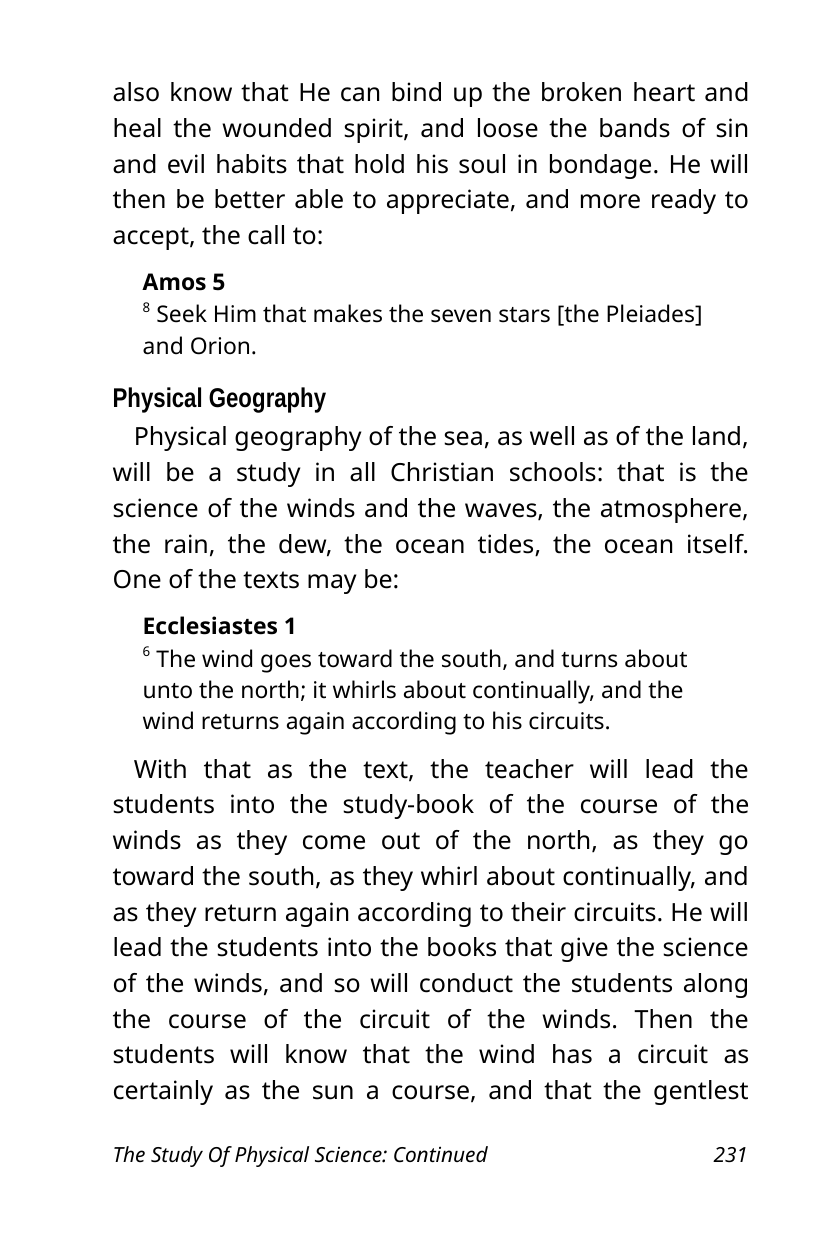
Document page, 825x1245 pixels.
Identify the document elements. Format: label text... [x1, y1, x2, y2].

text 6 The wind goes toward the south, and turns about unto the north; it whirls about continually, and the wind returns again according to his circuits. [142, 642, 720, 736]
text Ecclesiastes 1 [142, 610, 750, 641]
text With that as the text, the teacher will lead the students into the study-book of the course of the winds as they come out of the north, as they go toward the south, as they whirl about continually, and as they return again according to their circuits. He will lead the students into the books that give the science of the winds, and so will conduct the students along the course of the circuit of the winds. Then the students will know that the wind has a circuit as certainly as the sun a course, and that the gentlest [112, 751, 750, 1107]
text Amos 5 [142, 266, 750, 297]
text 8 Seek Him that makes the seven stars [the Pleiades] and Orion. [142, 298, 720, 361]
text Physical geography of the sea, as well as of the land, will be a study in all Christian schools: that is the science of the winds and the waves, the atmosphere, the rain, the dew, the ocean tides, the ocean itself. One of the texts may be: [112, 419, 750, 596]
subtitle Physical Geography [112, 382, 750, 413]
text also know that He can bind up the broken heart and heal the wounded spirit, and loose the bands of sin and evil habits that hold his soul in bondage. He will then be better able to appreciate, and more ready to accept, the call to: [112, 75, 750, 252]
